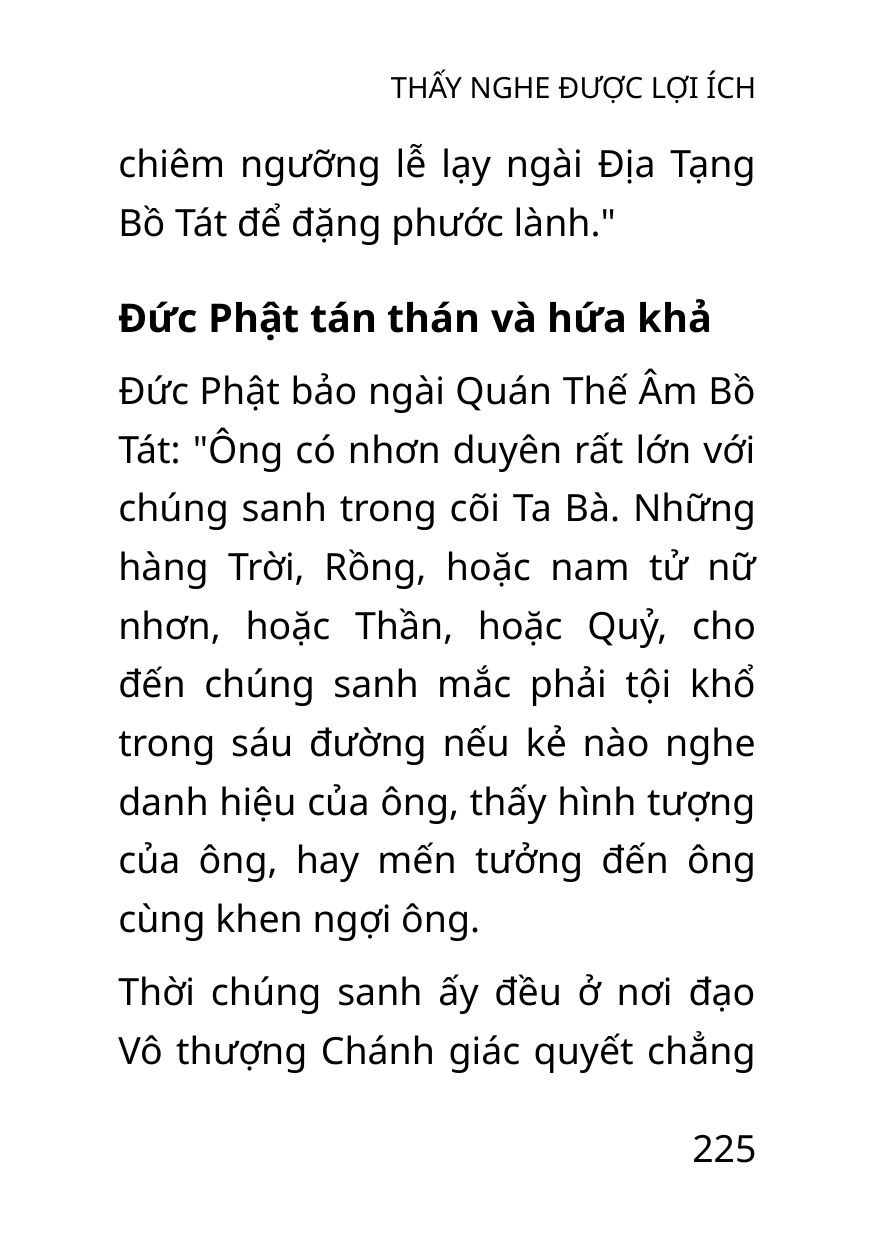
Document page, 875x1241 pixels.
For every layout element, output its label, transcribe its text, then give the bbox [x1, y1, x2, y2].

subtitle Đức Phật tán thán và hứa khả [118, 290, 756, 344]
text Thời chúng sanh ấy đều ở nơi đạo Vô thượng Chánh giác quyết chẳng [118, 965, 756, 1075]
text chiêm ngưỡng lễ lạy ngài Địa Tạng Bồ Tát để đặng phước lành." [118, 137, 756, 247]
text Đức Phật bảo ngài Quán Thế Âm Bồ Tát: "Ông có nhơn duyên rất lớn với chúng sanh trong cõi Ta Bà. Những hàng Trời, Rồng, hoặc nam tử nữ nhơn, hoặc Thần, hoặc Quỷ, cho đến chúng sanh mắc phải tội khổ trong sáu đường nếu kẻ nào nghe danh hiệu của ông, thấy hình tượng của ông, hay mến tưởng đến ông cùng khen ngợi ông. [118, 364, 756, 943]
